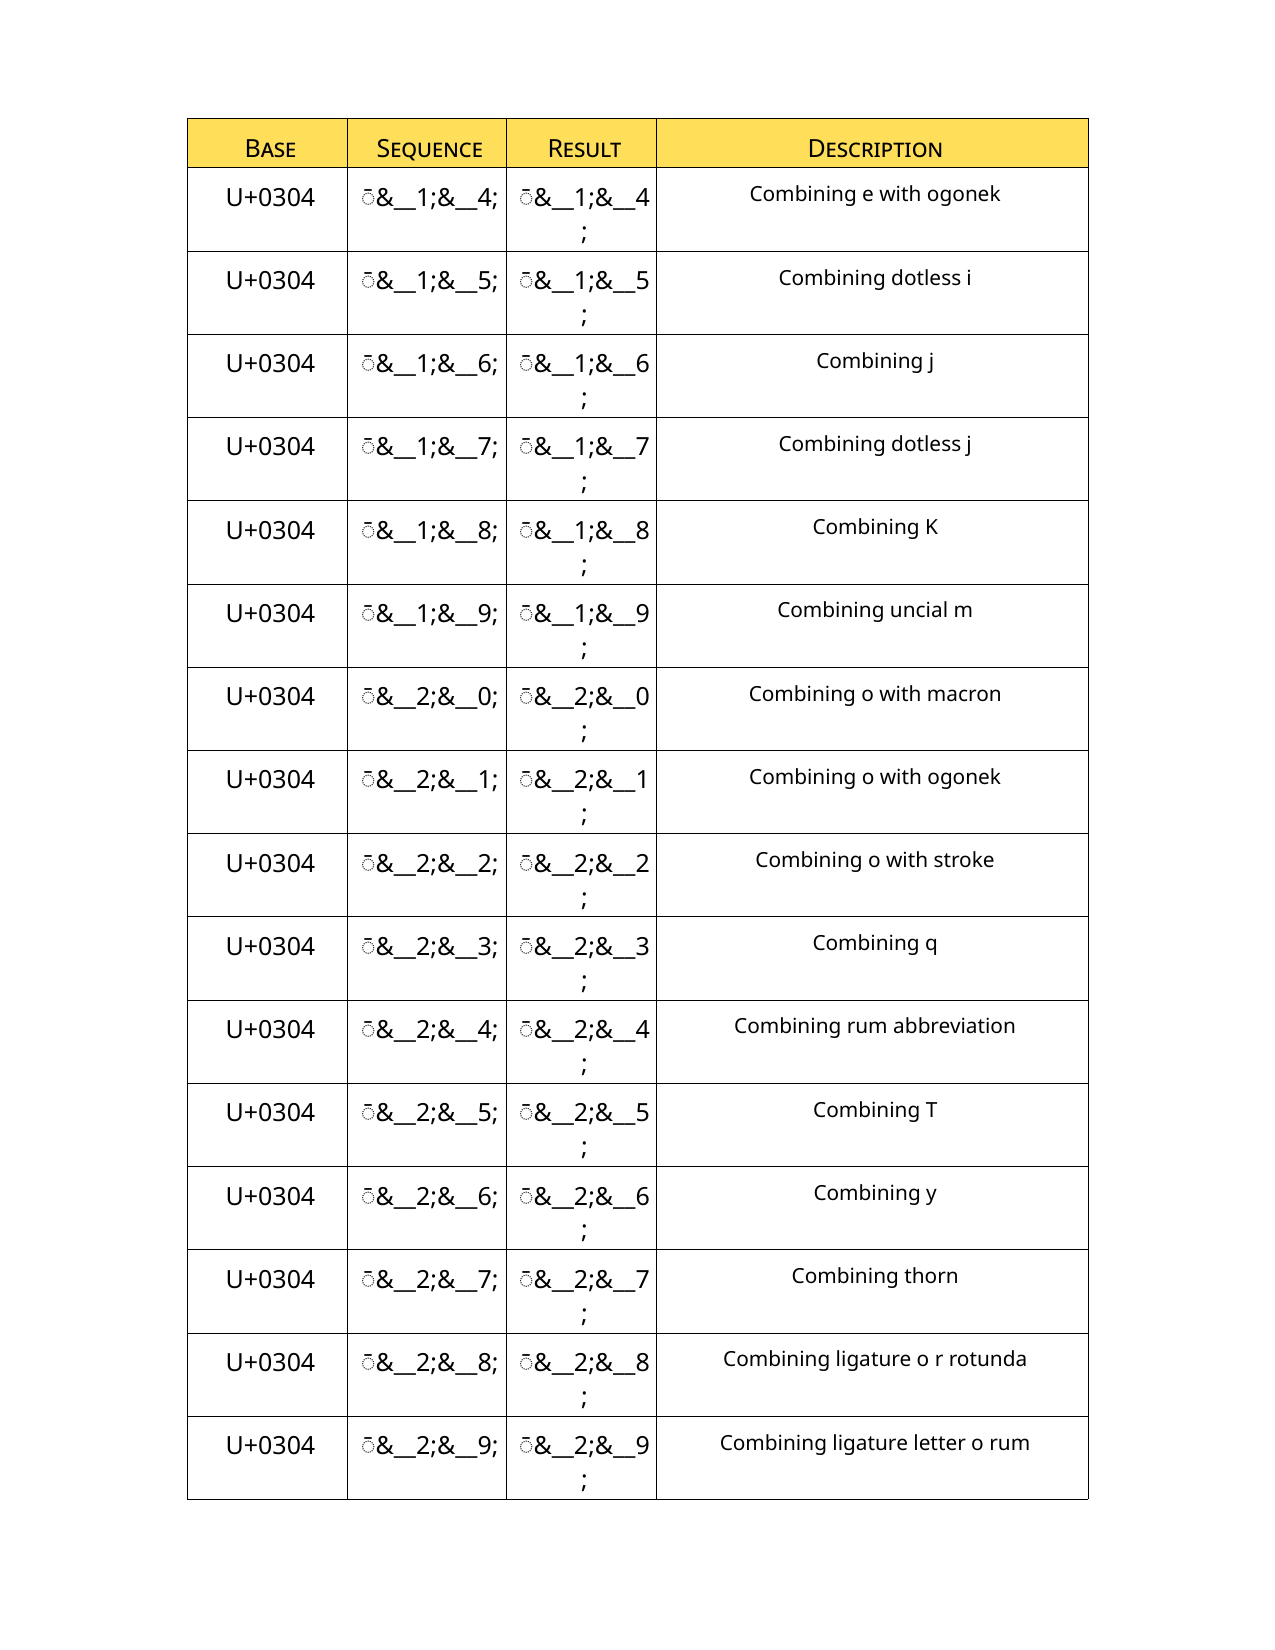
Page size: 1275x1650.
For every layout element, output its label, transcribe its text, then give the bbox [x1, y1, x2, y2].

table_cell ◌̄&__1;&__9; [507, 585, 656, 667]
table_cell ◌̄&__1;&__5; [507, 252, 656, 334]
table_cell ◌̄&__1;&__6; [507, 335, 656, 417]
table_cell ◌̄&__2;&__7; [348, 1250, 506, 1332]
table_cell ◌̄&__2;&__2; [507, 834, 656, 916]
table_cell ◌̄&__2;&__1; [507, 751, 656, 833]
table_cell U+0304 [188, 1334, 347, 1416]
table_cell ◌̄&__2;&__8; [507, 1334, 656, 1416]
table_cell ◌̄&__2;&__0; [348, 668, 506, 750]
table_cell ◌̄&__2;&__3; [348, 917, 506, 999]
table_cell ◌̄&__2;&__3; [507, 917, 656, 999]
table_cell U+0304 [188, 1001, 347, 1083]
table_cell Combining j [657, 335, 1088, 417]
table_cell Combining y [657, 1167, 1088, 1249]
table_cell ◌̄&__2;&__1; [348, 751, 506, 833]
table_cell Combining K [657, 501, 1088, 583]
table_cell ◌̄&__2;&__0; [507, 668, 656, 750]
table_cell ◌̄&__2;&__4; [507, 1001, 656, 1083]
table_cell U+0304 [188, 335, 347, 417]
table_cell ◌̄&__1;&__7; [507, 418, 656, 500]
table_cell U+0304 [188, 668, 347, 750]
table_cell U+0304 [188, 1250, 347, 1332]
table_cell U+0304 [188, 1417, 347, 1499]
table_header Sequence [348, 119, 506, 167]
table_cell U+0304 [188, 917, 347, 999]
table_cell ◌̄&__1;&__4; [507, 168, 656, 251]
table_cell ◌̄&__2;&__6; [348, 1167, 506, 1249]
table_cell Combining e with ogonek [657, 168, 1088, 251]
table_cell ◌̄&__2;&__9; [348, 1417, 506, 1499]
table_cell ◌̄&__2;&__9; [507, 1417, 656, 1499]
table_cell ◌̄&__1;&__7; [348, 418, 506, 500]
table_cell Combining dotless i [657, 252, 1088, 334]
table_cell ◌̄&__2;&__7; [507, 1250, 656, 1332]
table_cell U+0304 [188, 501, 347, 583]
table_cell Combining o with stroke [657, 834, 1088, 916]
table_cell U+0304 [188, 751, 347, 833]
table_cell ◌̄&__2;&__4; [348, 1001, 506, 1083]
table_cell Combining uncial m [657, 585, 1088, 667]
table_cell Combining ligature letter o rum [657, 1417, 1088, 1499]
table_cell Combining dotless j [657, 418, 1088, 500]
table_cell ◌̄&__1;&__8; [507, 501, 656, 583]
table_cell U+0304 [188, 168, 347, 251]
table_cell U+0304 [188, 252, 347, 334]
table_cell Combining rum abbreviation [657, 1001, 1088, 1083]
table_cell ◌̄&__1;&__4; [348, 168, 506, 251]
table_cell ◌̄&__2;&__2; [348, 834, 506, 916]
table_cell ◌̄&__1;&__9; [348, 585, 506, 667]
table_cell ◌̄&__2;&__6; [507, 1167, 656, 1249]
table_cell U+0304 [188, 585, 347, 667]
table_cell ◌̄&__2;&__5; [348, 1084, 506, 1166]
table_header Base [188, 119, 347, 167]
table_cell ◌̄&__1;&__6; [348, 335, 506, 417]
table_cell U+0304 [188, 1084, 347, 1166]
table_cell Combining T [657, 1084, 1088, 1166]
table_cell ◌̄&__2;&__5; [507, 1084, 656, 1166]
table_cell ◌̄&__1;&__8; [348, 501, 506, 583]
table_cell U+0304 [188, 418, 347, 500]
table_header Result [507, 119, 656, 167]
table_cell Combining q [657, 917, 1088, 999]
table_cell Combining thorn [657, 1250, 1088, 1332]
table_cell ◌̄&__1;&__5; [348, 252, 506, 334]
table_cell Combining o with ogonek [657, 751, 1088, 833]
table_cell Combining o with macron [657, 668, 1088, 750]
table_header Description [657, 119, 1088, 167]
table_cell U+0304 [188, 1167, 347, 1249]
table_cell Combining ligature o r rotunda [657, 1334, 1088, 1416]
table_cell U+0304 [188, 834, 347, 916]
table_cell ◌̄&__2;&__8; [348, 1334, 506, 1416]
